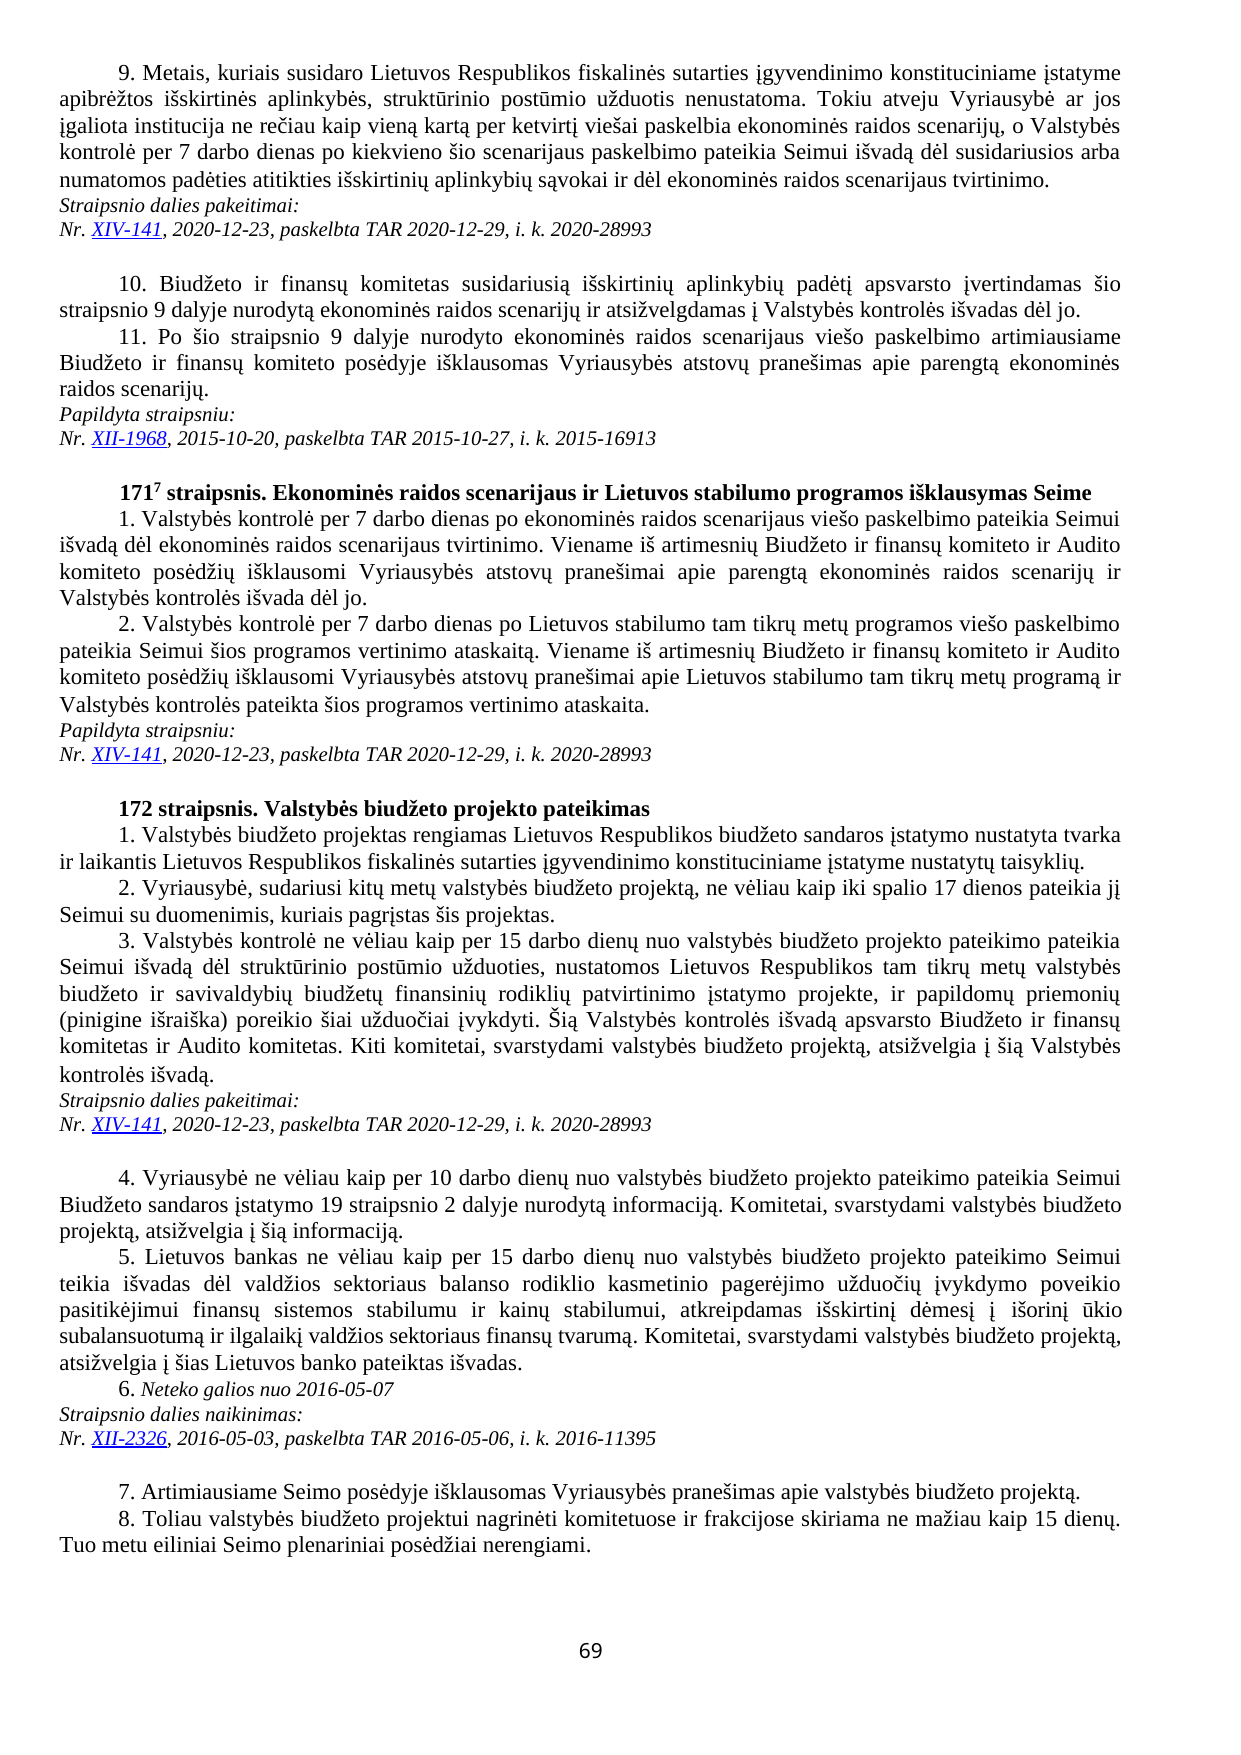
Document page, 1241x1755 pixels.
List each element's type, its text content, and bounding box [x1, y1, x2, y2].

text Nr. XIV-141, 2020-12-23, paskelbta TAR 2020-12-29, i. k. 2020-28993 [59, 742, 1122, 766]
text Nr. XII-2326, 2016-05-03, paskelbta TAR 2016-05-06, i. k. 2016-11395 [59, 1426, 1122, 1450]
text 11. Po šio straipsnio 9 dalyje nurodyto ekonominės raidos scenarijaus viešo paskelbimo artimiausiame Biudžeto ir finansų komiteto posėdyje išklausomas Vyriausybės atstovų pranešimas apie parengtą ekonominės raidos scenarijų. [59, 323, 1122, 402]
text 4. Vyriausybė ne vėliau kaip per 10 darbo dienų nuo valstybės biudžeto projekto pateikimo pateikia Seimui Biudžeto sandaros įstatymo 19 straipsnio 2 dalyje nurodytą informaciją. Komitetai, svarstydami valstybės biudžeto projektą, atsižvelgia į šią informaciją. [59, 1164, 1122, 1243]
text 3. Valstybės kontrolė ne vėliau kaip per 15 darbo dienų nuo valstybės biudžeto projekto pateikimo pateikia Seimui išvadą dėl struktūrinio postūmio užduoties, nustatomos Lietuvos Respublikos tam tikrų metų valstybės biudžeto ir savivaldybių biudžetų finansinių rodiklių patvirtinimo įstatymo projekte, ir papildomų priemonių (pinigine išraiška) poreikio šiai užduočiai įvykdyti. Šią Valstybės kontrolės išvadą apsvarsto Biudžeto ir finansų komitetas ir Audito komitetas. Kiti komitetai, svarstydami valstybės biudžeto projektą, atsižvelgia į šią Valstybės kontrolės išvadą. [59, 927, 1122, 1087]
text 8. Toliau valstybės biudžeto projektui nagrinėti komitetuose ir frakcijose skiriama ne mažiau kaip 15 dienų. Tuo metu eiliniai Seimo plenariniai posėdžiai nerengiami. [59, 1505, 1122, 1557]
text 2. Valstybės kontrolė per 7 darbo dienas po Lietuvos stabilumo tam tikrų metų programos viešo paskelbimo pateikia Seimui šios programos vertinimo ataskaitą. Viename iš artimesnių Biudžeto ir finansų komiteto ir Audito komiteto posėdžių išklausomi Vyriausybės atstovų pranešimai apie Lietuvos stabilumo tam tikrų metų programą ir Valstybės kontrolės pateikta šios programos vertinimo ataskaita. [59, 611, 1122, 718]
text Nr. XIV-141, 2020-12-23, paskelbta TAR 2020-12-29, i. k. 2020-28993 [59, 217, 1122, 241]
text Nr. XII-1968, 2015-10-20, paskelbta TAR 2015-10-27, i. k. 2015-16913 [59, 426, 1122, 450]
text 5. Lietuvos bankas ne vėliau kaip per 15 darbo dienų nuo valstybės biudžeto projekto pateikimo Seimui teikia išvadas dėl valdžios sektoriaus balanso rodiklio kasmetinio pagerėjimo užduočių įvykdymo poveikio pasitikėjimui finansų sistemos stabilumu ir kainų stabilumui, atkreipdamas išskirtinį dėmesį į išorinį ūkio subalansuotumą ir ilgalaikį valdžios sektoriaus finansų tvarumą. Komitetai, svarstydami valstybės biudžeto projektą, atsižvelgia į šias Lietuvos banko pateiktas išvadas. [59, 1243, 1122, 1375]
text Straipsnio dalies naikinimas: [59, 1402, 1122, 1426]
text Nr. XIV-141, 2020-12-23, paskelbta TAR 2020-12-29, i. k. 2020-28993 [59, 1112, 1122, 1136]
text Straipsnio dalies pakeitimai: [59, 1087, 1122, 1112]
text Papildyta straipsniu: [59, 718, 1122, 742]
text Straipsnio dalies pakeitimai: [59, 193, 1122, 217]
text 7. Artimiausiame Seimo posėdyje išklausomas Vyriausybės pranešimas apie valstybės biudžeto projektą. [59, 1478, 1122, 1505]
text Papildyta straipsniu: [59, 402, 1122, 426]
text 2. Vyriausybė, sudariusi kitų metų valstybės biudžeto projektą, ne vėliau kaip iki spalio 17 dienos pateikia jį Seimui su duomenimis, kuriais pagrįstas šis projektas. [59, 874, 1122, 927]
text 6. Neteko galios nuo 2016-05-07 [59, 1375, 1122, 1402]
text 1. Valstybės kontrolė per 7 darbo dienas po ekonominės raidos scenarijaus viešo paskelbimo pateikia Seimui išvadą dėl ekonominės raidos scenarijaus tvirtinimo. Viename iš artimesnių Biudžeto ir finansų komiteto ir Audito komiteto posėdžių išklausomi Vyriausybės atstovų pranešimai apie parengtą ekonominės raidos scenarijų ir Valstybės kontrolės išvada dėl jo. [59, 505, 1122, 611]
text 1. Valstybės biudžeto projektas rengiamas Lietuvos Respublikos biudžeto sandaros įstatymo nustatyta tvarka ir laikantis Lietuvos Respublikos fiskalinės sutarties įgyvendinimo konstituciniame įstatyme nustatytų taisyklių. [59, 822, 1122, 874]
text 172 straipsnis. Valstybės biudžeto projekto pateikimas [59, 795, 1122, 822]
text 9. Metais, kuriais susidaro Lietuvos Respublikos fiskalinės sutarties įgyvendinimo konstituciniame įstatyme apibrėžtos išskirtinės aplinkybės, struktūrinio postūmio užduotis nenustatoma. Tokiu atveju Vyriausybė ar jos įgaliota institucija ne rečiau kaip vieną kartą per ketvirtį viešai paskelbia ekonominės raidos scenarijų, o Valstybės kontrolė per 7 darbo dienas po kiekvieno šio scenarijaus paskelbimo pateikia Seimui išvadą dėl susidariusios arba numatomos padėties atitikties išskirtinių aplinkybių sąvokai ir dėl ekonominės raidos scenarijaus tvirtinimo. [59, 59, 1122, 193]
text 10. Biudžeto ir finansų komitetas susidariusią išskirtinių aplinkybių padėtį apsvarsto įvertindamas šio straipsnio 9 dalyje nurodytą ekonominės raidos scenarijų ir atsižvelgdamas į Valstybės kontrolės išvadas dėl jo. [59, 270, 1122, 323]
text 1717 straipsnis. Ekonominės raidos scenarijaus ir Lietuvos stabilumo programos išklausymas Seime [119, 479, 1122, 505]
